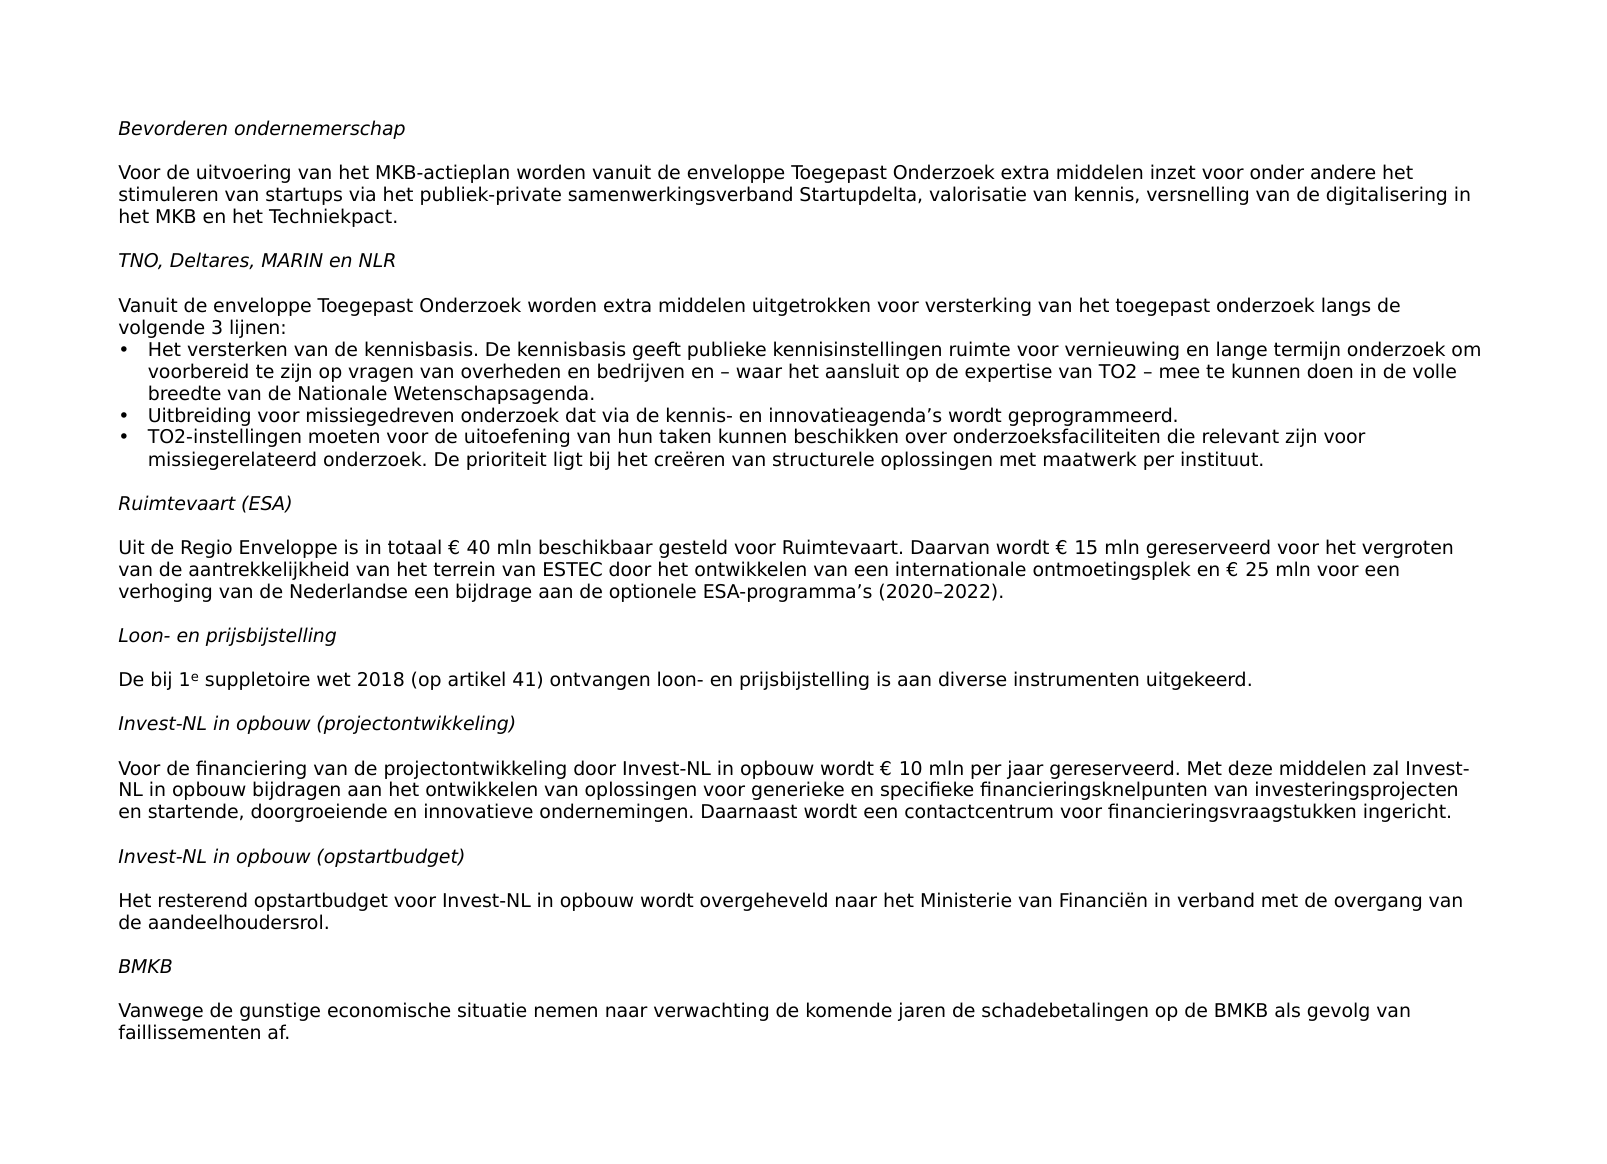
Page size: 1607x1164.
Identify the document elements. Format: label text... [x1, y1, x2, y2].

subtitle Invest-NL in opbouw (projectontwikkeling) [118, 713, 1488, 735]
subtitle TNO, Deltares, MARIN en NLR [118, 250, 1488, 272]
text • Het versterken van de kennisbasis. De kennisbasis geeft publieke kennisinstellingen ruimte voor vernieuwing en lange termijn onderzoek om voorbereid te zijn op vragen van overheden en bedrijven en – waar het aansluit op de expertise van TO2 – mee te kunnen doen in de volle breedte van de Nationale Wetenschapsagenda. [118, 338, 1488, 404]
text • TO2-instellingen moeten voor de uitoefening van hun taken kunnen beschikken over onderzoeksfaciliteiten die relevant zijn voor missiegerelateerd onderzoek. De prioriteit ligt bij het creëren van structurele oplossingen met maatwerk per instituut. [118, 426, 1488, 470]
text Voor de financiering van de projectontwikkeling door Invest-NL in opbouw wordt € 10 mln per jaar gereserveerd. Met deze middelen zal Invest-NL in opbouw bijdragen aan het ontwikkelen van oplossingen voor generieke en specifieke financieringsknelpunten van investeringsprojecten en startende, doorgroeiende en innovatieve ondernemingen. Daarnaast wordt een contactcentrum voor financieringsvraagstukken ingericht. [118, 757, 1488, 823]
subtitle Loon- en prijsbijstelling [118, 625, 1488, 647]
text Voor de uitvoering van het MKB-actieplan worden vanuit de enveloppe Toegepast Onderzoek extra middelen inzet voor onder andere het stimuleren van startups via het publiek-private samenwerkingsverband Startupdelta, valorisatie van kennis, versnelling van de digitalisering in het MKB en het Techniekpact. [118, 162, 1488, 228]
text • Uitbreiding voor missiegedreven onderzoek dat via de kennis- en innovatieagenda’s wordt geprogrammeerd. [118, 404, 1488, 426]
text De bij 1e suppletoire wet 2018 (op artikel 41) ontvangen loon- en prijsbijstelling is aan diverse instrumenten uitgekeerd. [118, 669, 1488, 691]
subtitle Invest-NL in opbouw (opstartbudget) [118, 846, 1488, 867]
text Vanwege de gunstige economische situatie nemen naar verwachting de komende jaren de schadebetalingen op de BMKB als gevolg van faillissementen af. [118, 1000, 1488, 1044]
text Vanuit de enveloppe Toegepast Onderzoek worden extra middelen uitgetrokken voor versterking van het toegepast onderzoek langs de volgende 3 lijnen: [118, 294, 1488, 338]
subtitle Ruimtevaart (ESA) [118, 493, 1488, 514]
text Het resterend opstartbudget voor Invest-NL in opbouw wordt overgeheveld naar het Ministerie van Financiën in verband met de overgang van de aandeelhoudersrol. [118, 890, 1488, 934]
text Uit de Regio Enveloppe is in totaal € 40 mln beschikbaar gesteld voor Ruimtevaart. Daarvan wordt € 15 mln gereserveerd voor het vergroten van de aantrekkelijkheid van het terrein van ESTEC door het ontwikkelen van een internationale ontmoetingsplek en € 25 mln voor een verhoging van de Nederlandse een bijdrage aan de optionele ESA-programma’s (2020–2022). [118, 537, 1488, 603]
subtitle Bevorderen ondernemerschap [118, 118, 1488, 140]
subtitle BMKB [118, 956, 1488, 978]
